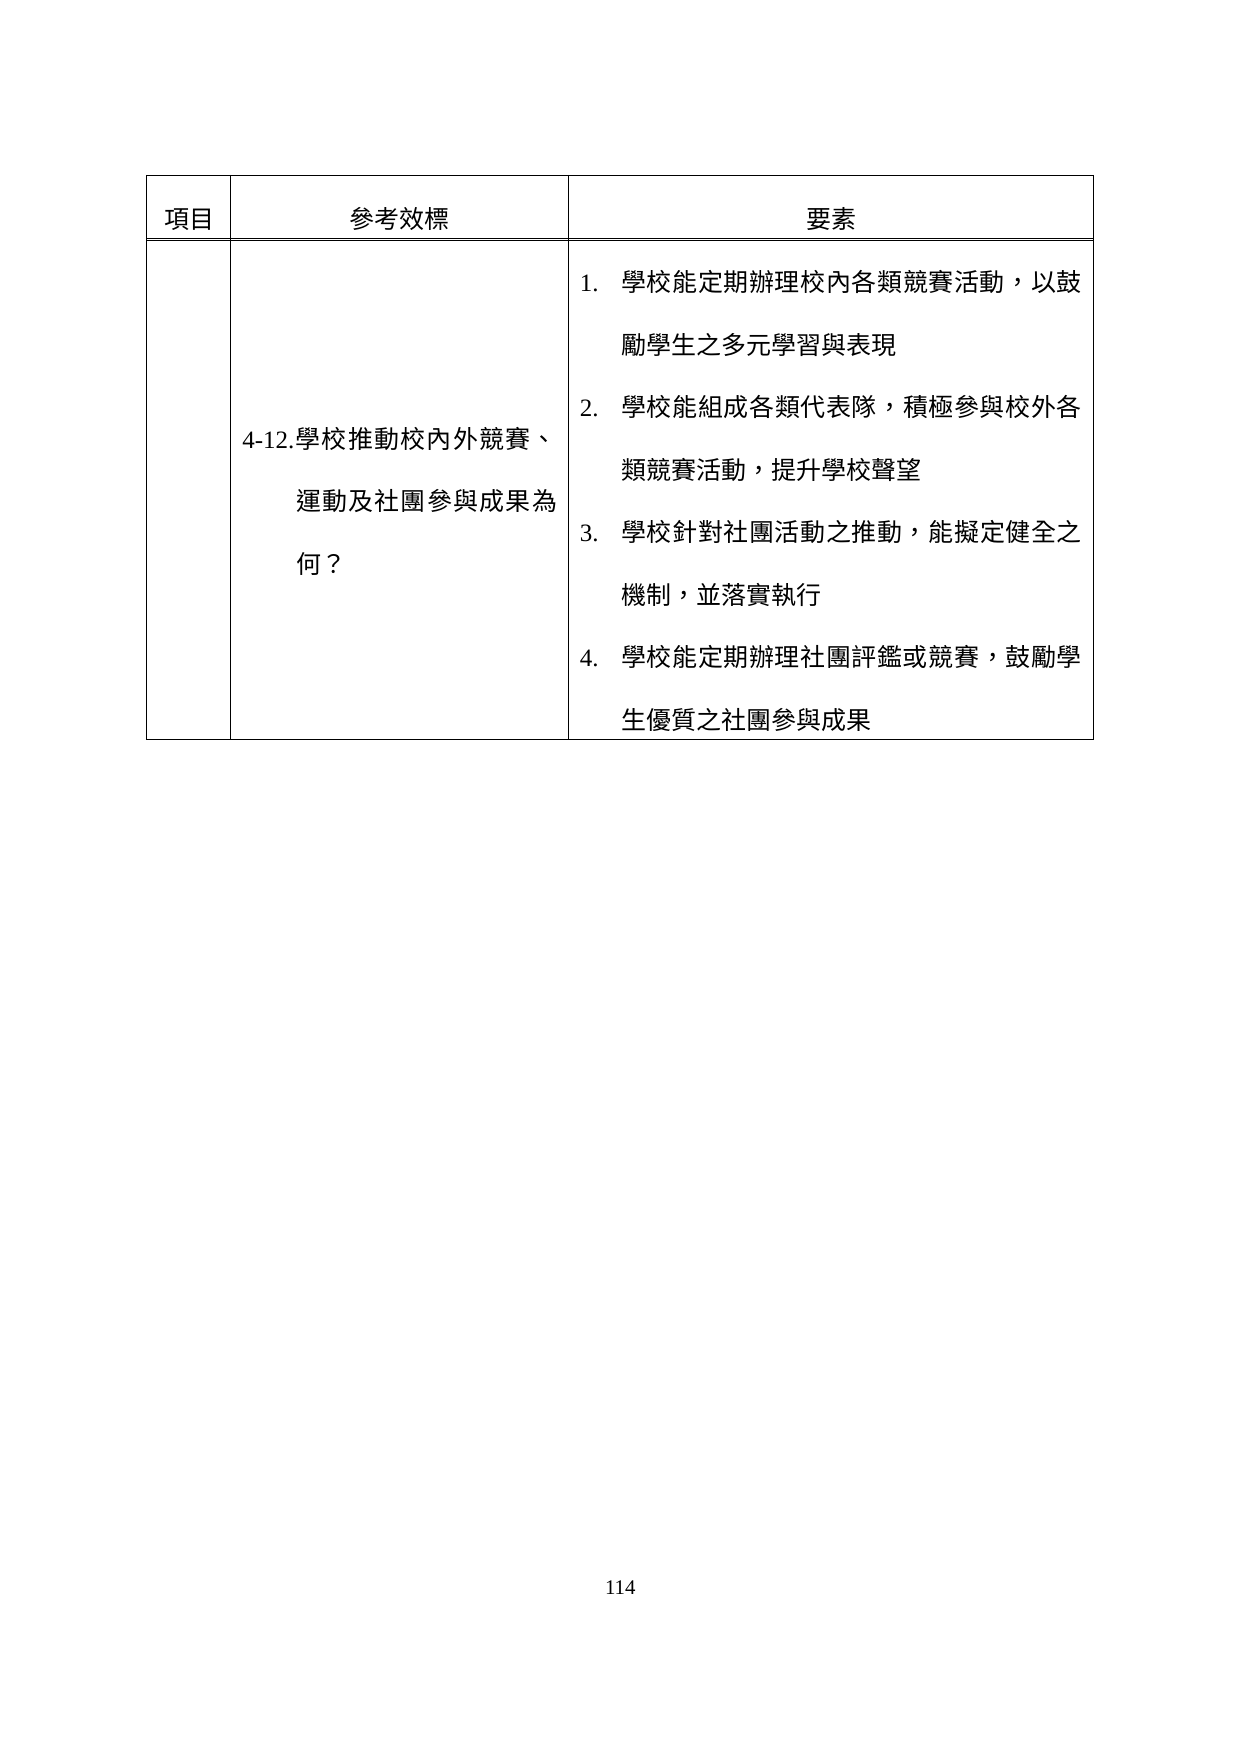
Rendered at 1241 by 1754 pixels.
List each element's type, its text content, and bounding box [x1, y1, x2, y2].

table_header 項目 [147, 176, 230, 238]
table_cell [147, 241, 230, 739]
table_cell 學校能定期辦理校內各類競賽活動，以鼓勵學生之多元學習與表現 學校能組成各類代表隊，積極參與校外各類競賽活動，提升學校聲望 學校針對社團活動之推動，能擬定健全之機制，並落實執行 學校能定期辦理社團評鑑或競賽，鼓勵學生優質之社團參與成果 [569, 241, 1093, 739]
table_cell 4-12.學校推動校內外競賽、運動及社團參與成果為何？ [231, 241, 568, 739]
table_header 要素 [569, 176, 1093, 238]
table_header 參考效標 [231, 176, 568, 238]
